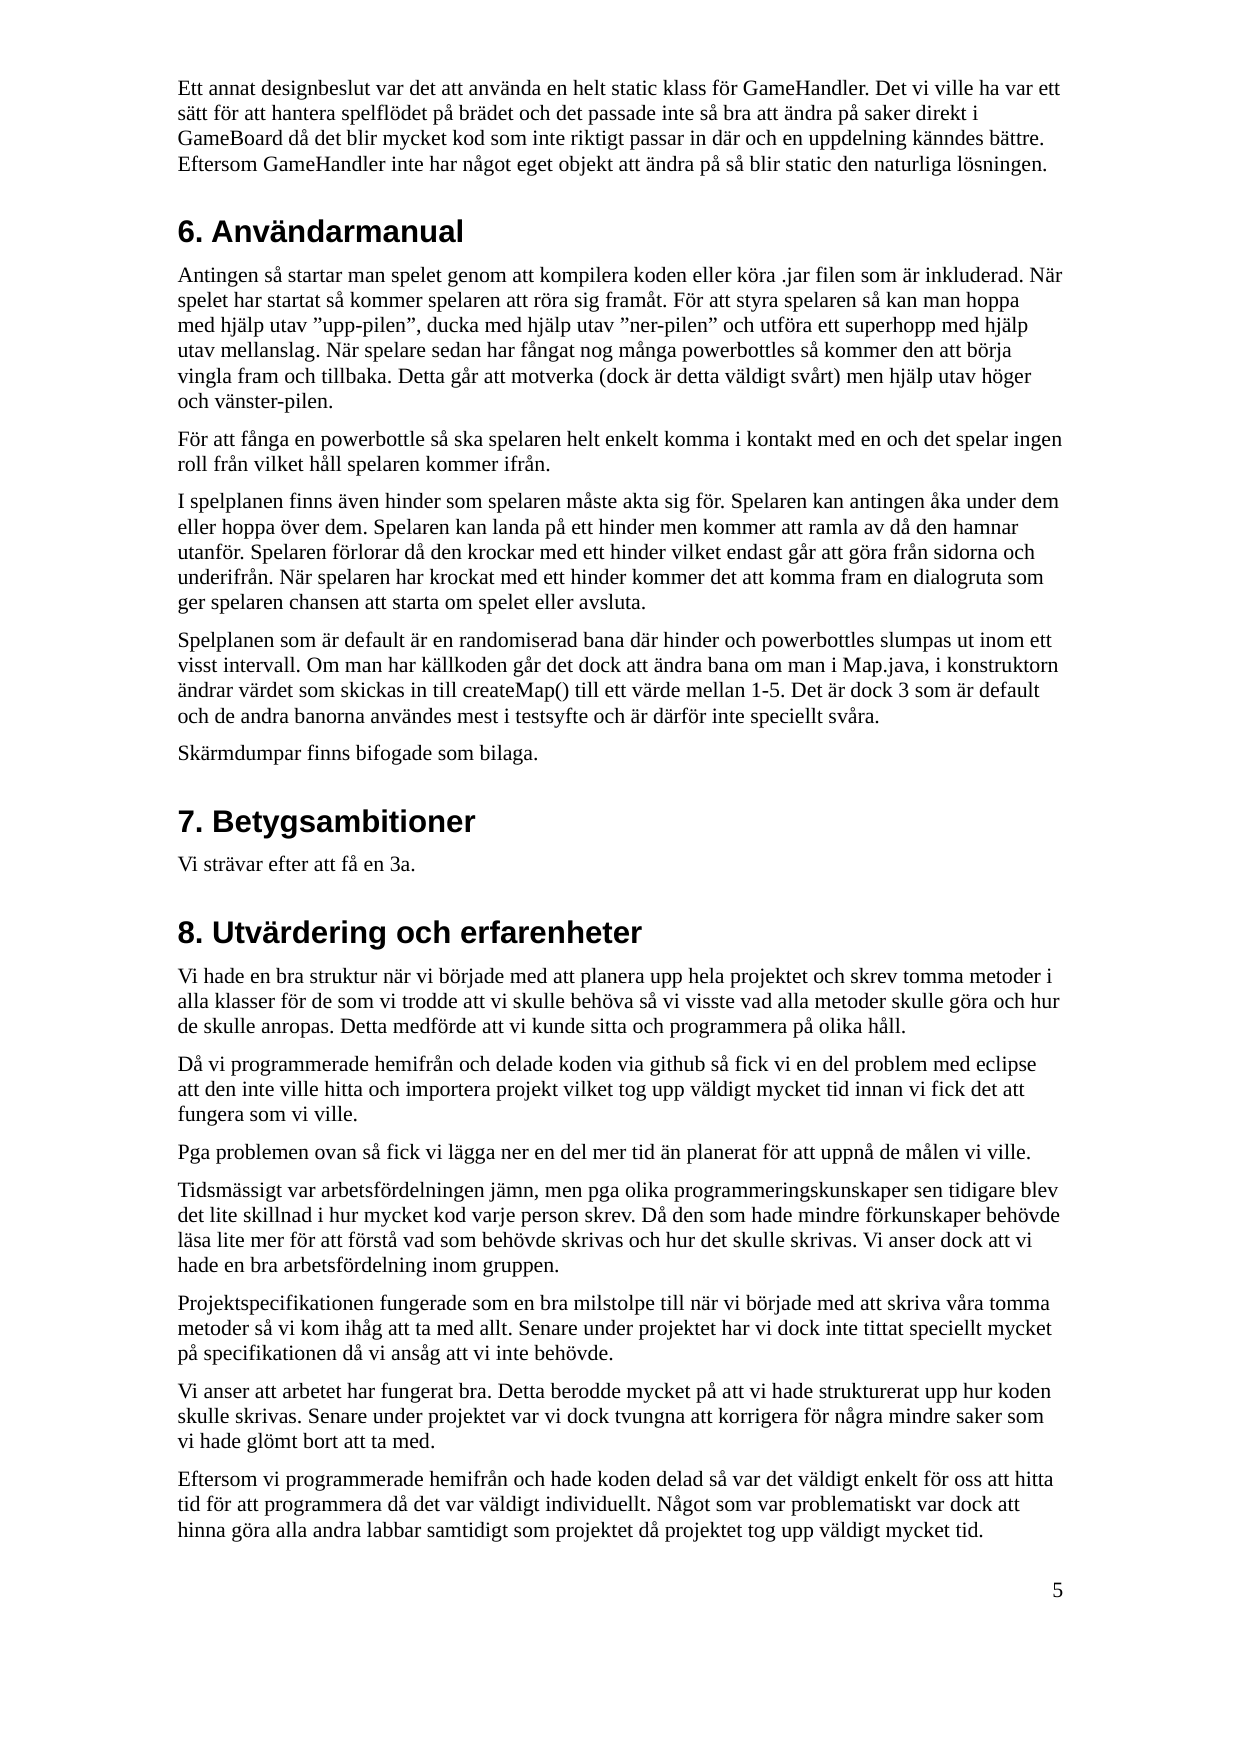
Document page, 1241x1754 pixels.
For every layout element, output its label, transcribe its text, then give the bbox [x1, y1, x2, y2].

text Vi hade en bra struktur när vi började med att planera upp hela projektet och skrev tomma metoder i alla klasser för de som vi trodde att vi skulle behöva så vi visste vad alla metoder skulle göra och hur de skulle anropas. Detta medförde att vi kunde sitta och programmera på olika håll. [177, 963, 1063, 1038]
text Vi anser att arbetet har fungerat bra. Detta berodde mycket på att vi hade strukturerat upp hur koden skulle skrivas. Senare under projektet var vi dock tvungna att korrigera för några mindre saker som vi hade glömt bort att ta med. [177, 1378, 1063, 1454]
text Eftersom vi programmerade hemifrån och hade koden delad så var det väldigt enkelt för oss att hitta tid för att programmera då det var väldigt individuellt. Något som var problematiskt var dock att hinna göra alla andra labbar samtidigt som projektet då projektet tog upp väldigt mycket tid. [177, 1466, 1063, 1542]
text Vi strävar efter att få en 3a. [177, 851, 1063, 877]
text Projektspecifikationen fungerade som en bra milstolpe till när vi började med att skriva våra tomma metoder så vi kom ihåg att ta med allt. Senare under projektet har vi dock inte tittat speciellt mycket på specifikationen då vi ansåg att vi inte behövde. [177, 1290, 1063, 1366]
subtitle 8. Utvärdering och erfarenheter [177, 914, 1063, 950]
text Tidsmässigt var arbetsfördelningen jämn, men pga olika programmeringskunskaper sen tidigare blev det lite skillnad i hur mycket kod varje person skrev. Då den som hade mindre förkunskaper behövde läsa lite mer för att förstå vad som behövde skrivas och hur det skulle skrivas. Vi anser dock att vi hade en bra arbetsfördelning inom gruppen. [177, 1177, 1063, 1277]
text Antingen så startar man spelet genom att kompilera koden eller köra .jar filen som är inkluderad. När spelet har startat så kommer spelaren att röra sig framåt. För att styra spelaren så kan man hoppa med hjälp utav ”upp-pilen”, ducka med hjälp utav ”ner-pilen” och utföra ett superhopp med hjälp utav mellanslag. När spelare sedan har fångat nog många powerbottles så kommer den att börja vingla fram och tillbaka. Detta går att motverka (dock är detta väldigt svårt) men hjälp utav höger och vänster-pilen. [177, 262, 1063, 413]
subtitle 7. Betygsambitioner [177, 803, 1063, 839]
text Pga problemen ovan så fick vi lägga ner en del mer tid än planerat för att uppnå de målen vi ville. [177, 1139, 1063, 1164]
text Spelplanen som är default är en randomiserad bana där hinder och powerbottles slumpas ut inom ett visst intervall. Om man har källkoden går det dock att ändra bana om man i Map.java, i konstruktorn ändrar värdet som skickas in till createMap() till ett värde mellan 1-5. Det är dock 3 som är default och de andra banorna användes mest i testsyfte och är därför inte speciellt svåra. [177, 627, 1063, 728]
text Ett annat designbeslut var det att använda en helt static klass för GameHandler. Det vi ville ha var ett sätt för att hantera spelflödet på brädet och det passade inte så bra att ändra på saker direkt i GameBoard då det blir mycket kod som inte riktigt passar in där och en uppdelning känndes bättre. Eftersom GameHandler inte har något eget objekt att ändra på så blir static den naturliga lösningen. [177, 75, 1063, 176]
text Då vi programmerade hemifrån och delade koden via github så fick vi en del problem med eclipse att den inte ville hitta och importera projekt vilket tog upp väldigt mycket tid innan vi fick det att fungera som vi ville. [177, 1051, 1063, 1126]
text Skärmdumpar finns bifogade som bilaga. [177, 740, 1063, 766]
text För att fånga en powerbottle så ska spelaren helt enkelt komma i kontakt med en och det spelar ingen roll från vilket håll spelaren kommer ifrån. [177, 426, 1063, 476]
text I spelplanen finns även hinder som spelaren måste akta sig för. Spelaren kan antingen åka under dem eller hoppa över dem. Spelaren kan landa på ett hinder men kommer att ramla av då den hamnar utanför. Spelaren förlorar då den krockar med ett hinder vilket endast går att göra från sidorna och underifrån. När spelaren har krockat med ett hinder kommer det att komma fram en dialogruta som ger spelaren chansen att starta om spelet eller avsluta. [177, 488, 1063, 614]
subtitle 6. Användarmanual [177, 213, 1063, 249]
